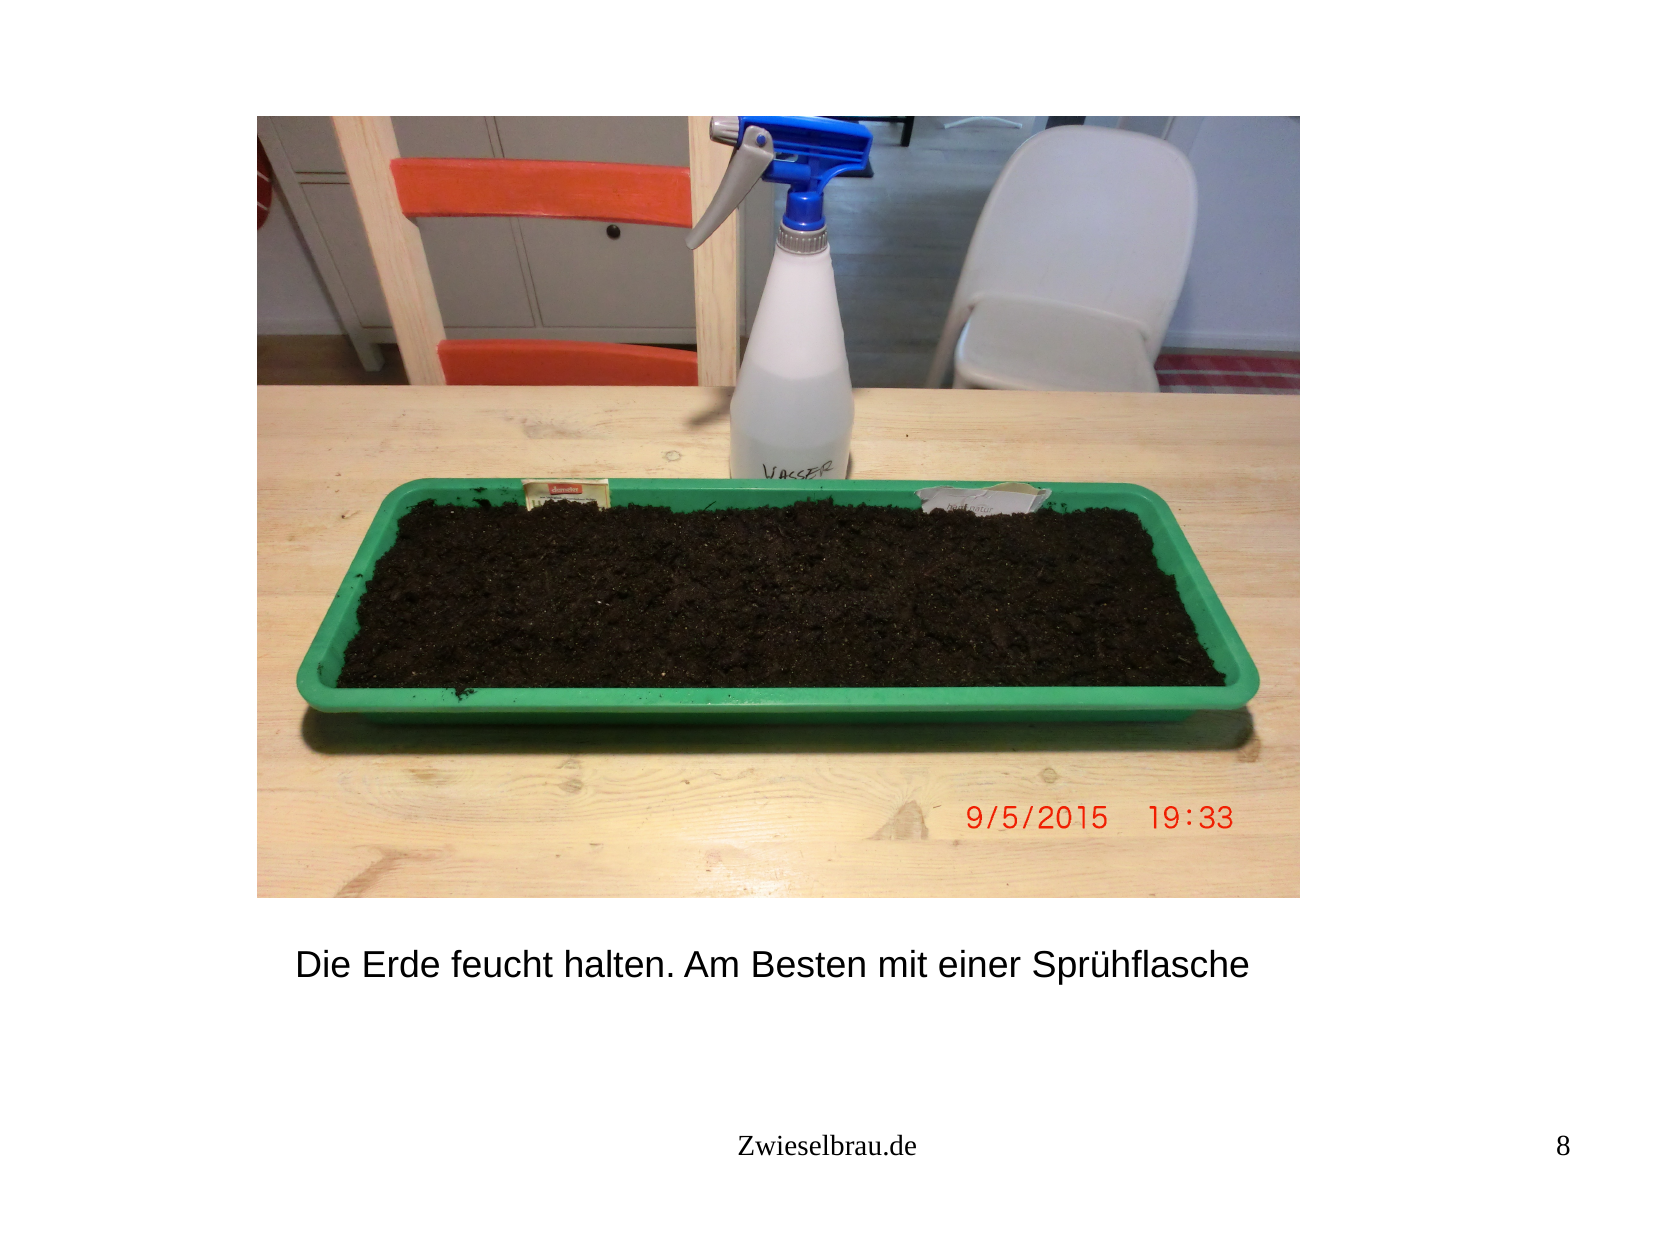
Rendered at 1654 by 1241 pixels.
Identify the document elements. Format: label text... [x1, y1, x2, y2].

text_box Die Erde feucht halten. Am Besten mit einer Sprühflasche [280, 935, 1477, 1111]
picture [257, 116, 1300, 898]
